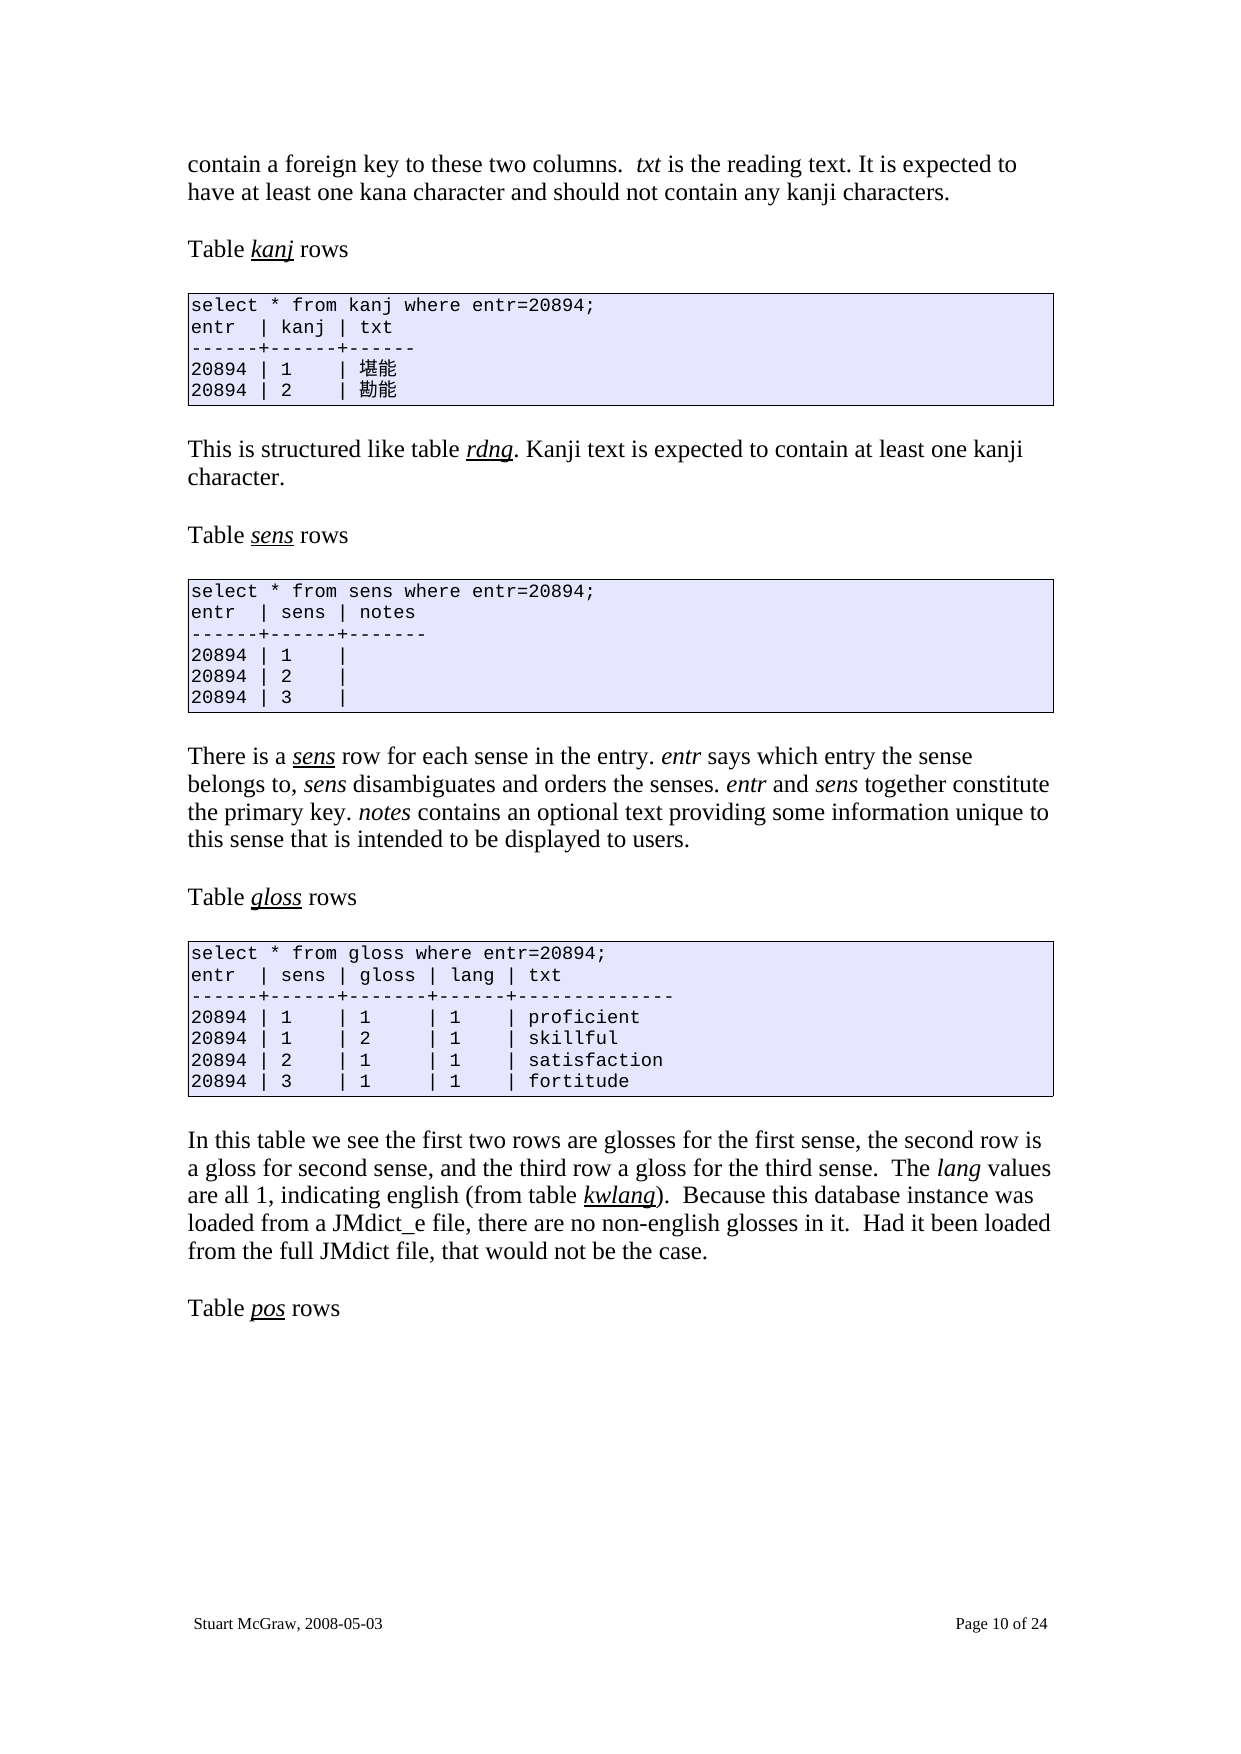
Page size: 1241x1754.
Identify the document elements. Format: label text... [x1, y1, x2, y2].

text Table gloss rows [187, 883, 1053, 911]
text Table kanj rows [187, 235, 1053, 263]
text contain a foreign key to these two columns. txt is the reading text. It is expected to have at least one kana character and should not contain any kanji characters. [187, 150, 1053, 205]
text In this table we see the first two rows are glosses for the first sense, the second row is a gloss for second sense, and the third row a gloss for the third sense. The lang values are all 1, indicating english (from table kwlang). Because this database instance was loaded from a JMdict_e file, there are no non-english glosses in it. Had it been loaded from the full JMdict file, that would not be the case. [187, 1126, 1053, 1264]
text select * from sens where entr=20894; entr | sens | notes ------+------+------- 20894 | 1 | 20894 | 2 | 20894 | 3 | [189, 580, 1053, 712]
text select * from kanj where entr=20894; entr | kanj | txt ------+------+------ 20894 | 1 | 堪能 20894 | 2 | 勘能 [189, 294, 1053, 405]
text There is a sens row for each sense in the entry. entr says which entry the sense belongs to, sens disambiguates and orders the senses. entr and sens together constitute the primary key. notes contains an optional text providing some information unique to this sense that is intended to be displayed to users. [187, 742, 1053, 853]
text Table pos rows [187, 1294, 1053, 1322]
text This is structured like table rdng. Kanji text is expected to contain at least one kanji character. [187, 436, 1053, 491]
text select * from gloss where entr=20894; entr | sens | gloss | lang | txt ------+------+-------+------+-------------- 20894 | 1 | 1 | 1 | proficient 20894 | 1 | 2 | 1 | skillful 20894 | 2 | 1 | 1 | satisfaction 20894 | 3 | 1 | 1 | fortitude [189, 942, 1053, 1096]
text Table sens rows [187, 521, 1053, 549]
